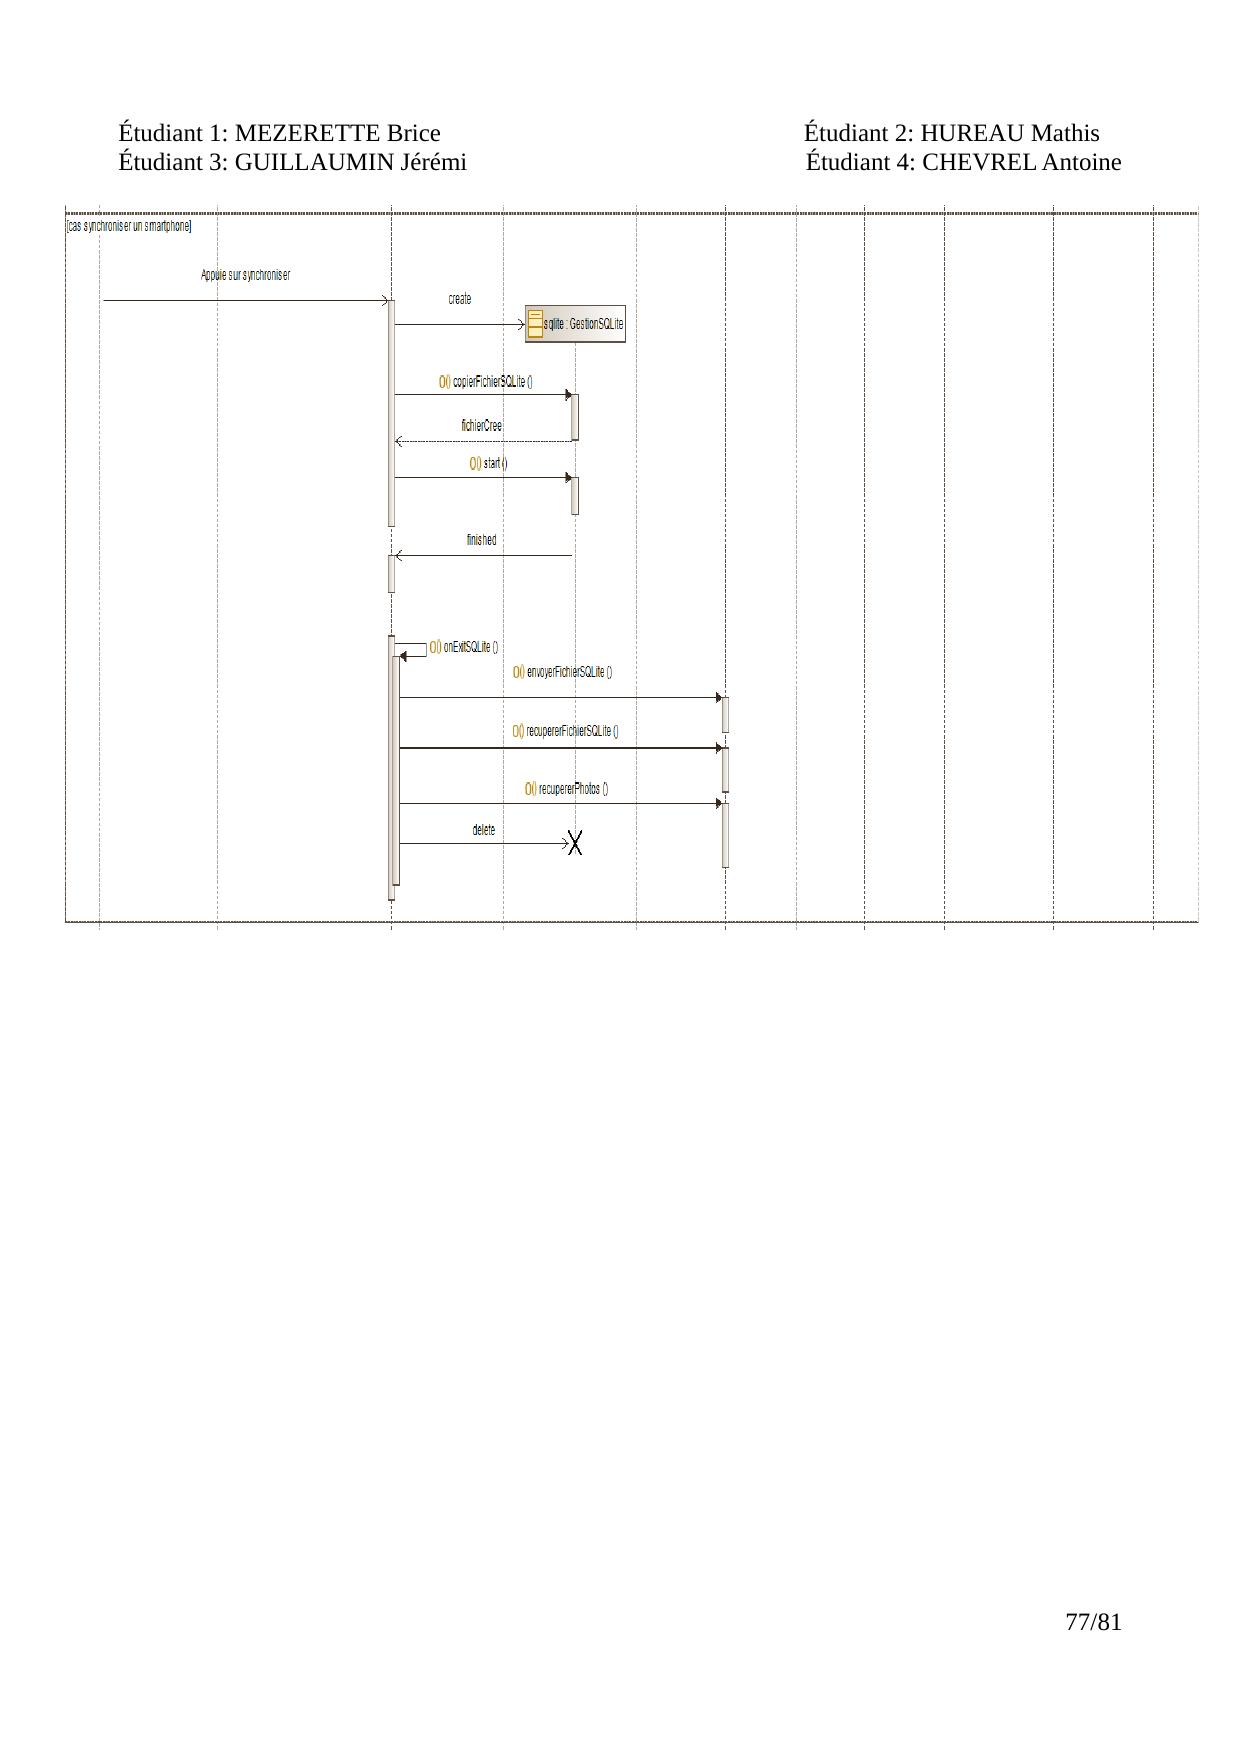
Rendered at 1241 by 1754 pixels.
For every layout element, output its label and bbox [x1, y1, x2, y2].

picture [41, 205, 1199, 930]
